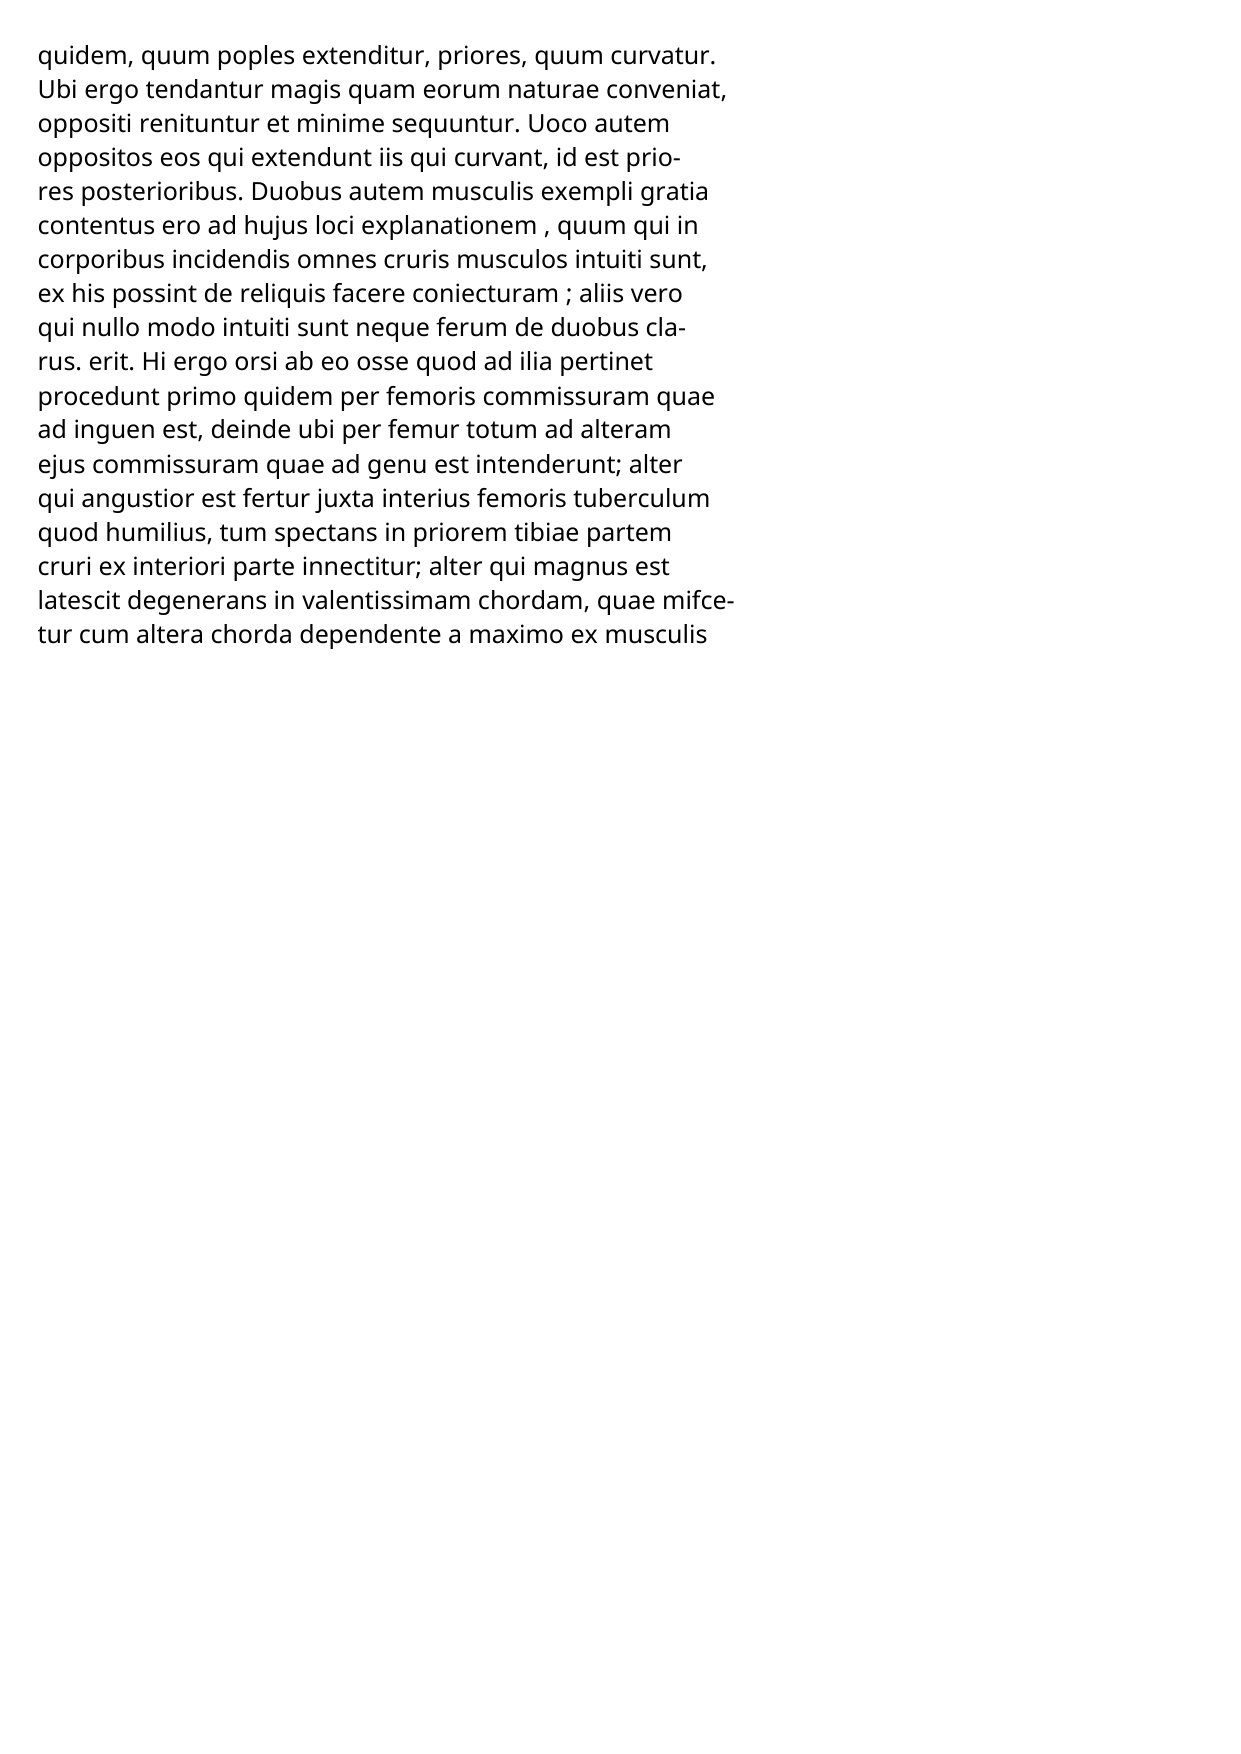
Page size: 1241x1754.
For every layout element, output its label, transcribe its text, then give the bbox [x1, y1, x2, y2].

text quidem, quum poples extenditur, priores, quum curvatur. Ubi ergo tendantur magis quam eorum naturae conveniat, oppositi renituntur et minime sequuntur. Uoco autem oppositos eos qui extendunt iis qui curvant, id est prio- res posterioribus. Duobus autem musculis exempli gratia contentus ero ad hujus loci explanationem , quum qui in corporibus incidendis omnes cruris musculos intuiti sunt, ex his possint de reliquis facere coniecturam ; aliis vero qui nullo modo intuiti sunt neque ferum de duobus cla- rus. erit. Hi ergo orsi ab eo osse quod ad ilia pertinet procedunt primo quidem per femoris commissuram quae ad inguen est, deinde ubi per femur totum ad alteram ejus commissuram quae ad genu est intenderunt; alter qui angustior est fertur juxta interius femoris tuberculum quod humilius, tum spectans in priorem tibiae partem cruri ex interiori parte innectitur; alter qui magnus est latescit degenerans in valentissimam chordam, quae mifce- tur cum altera chorda dependente a maximo ex musculis [37, 37, 1203, 651]
